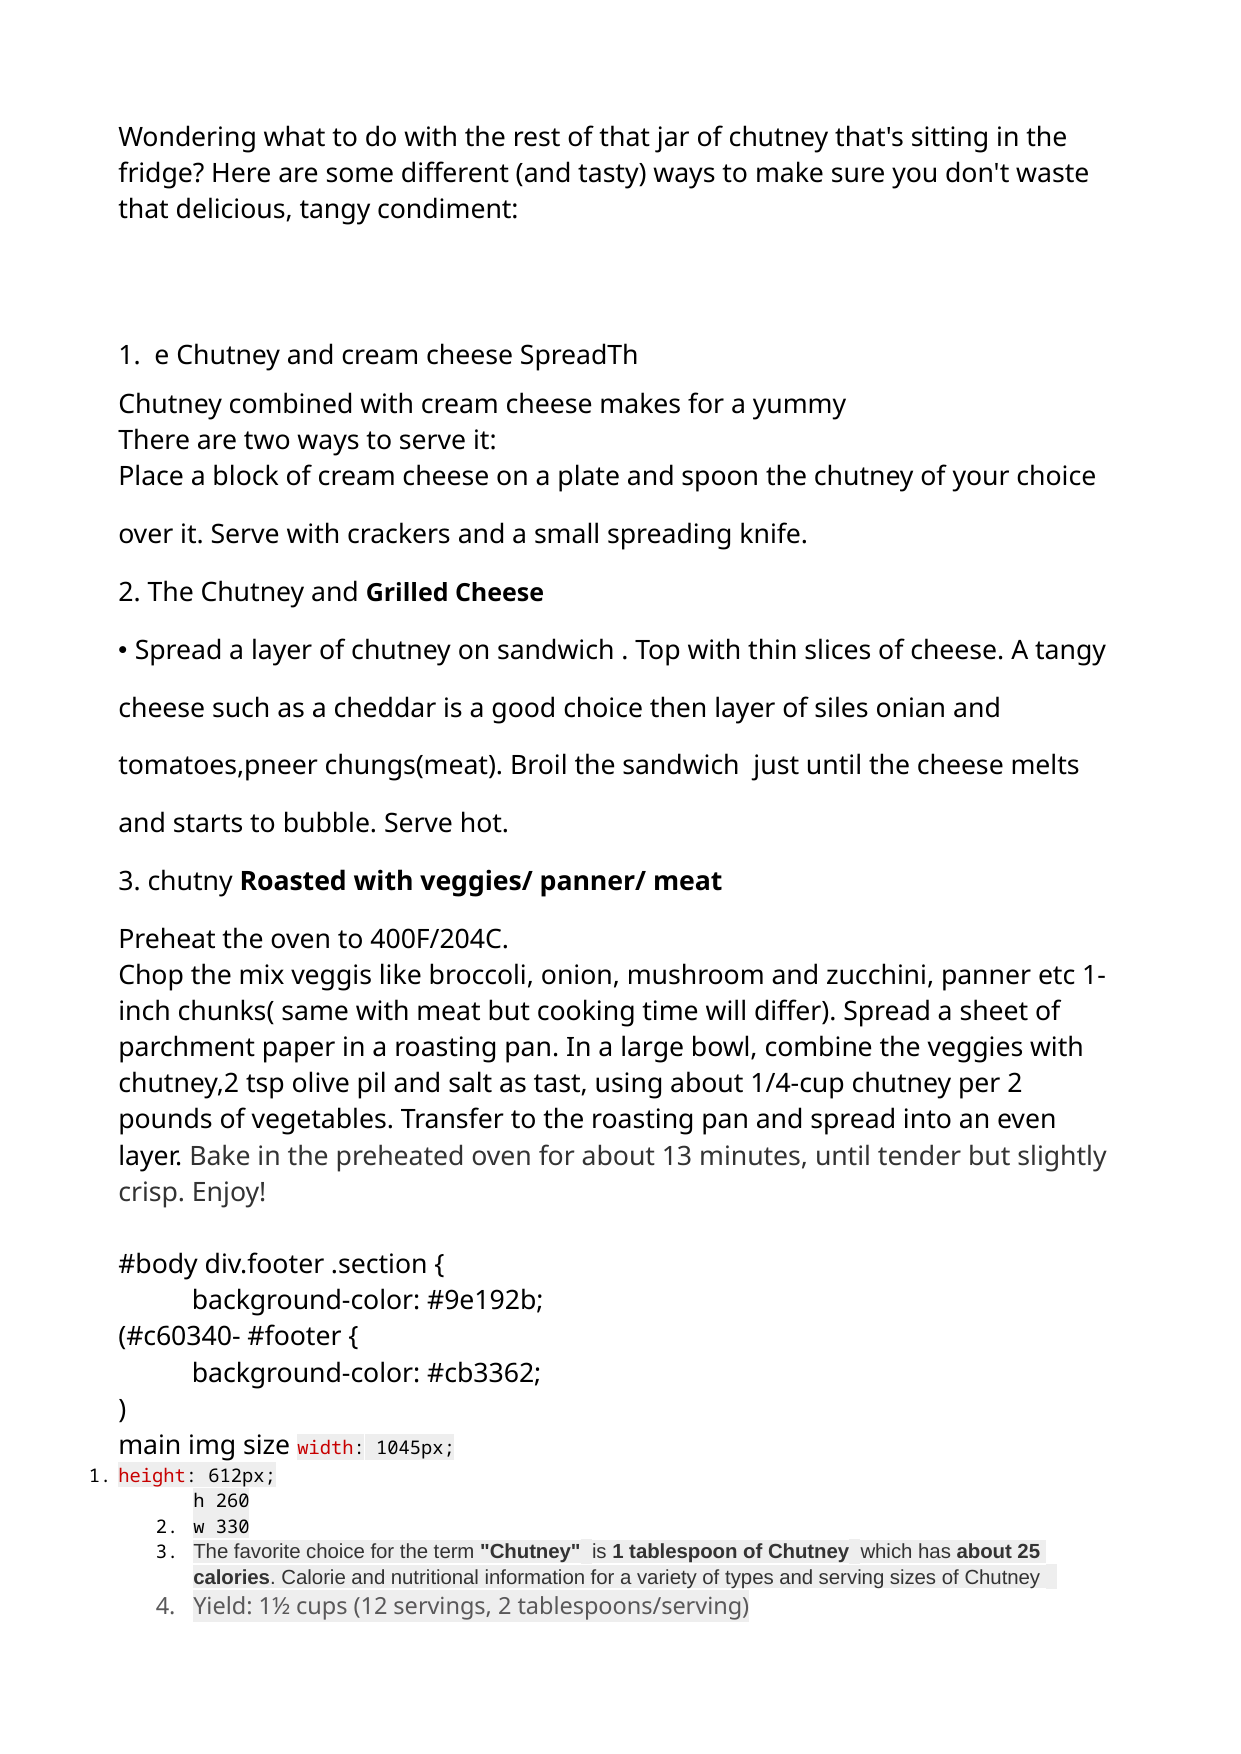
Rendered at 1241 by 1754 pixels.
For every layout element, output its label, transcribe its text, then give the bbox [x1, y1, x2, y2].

list w 330 [156, 1513, 1122, 1538]
text Chutney combined with cream cheese makes for a yummy [118, 385, 1122, 421]
text Wondering what to do with the rest of that jar of chutney that's sitting in the fridge? Here are some different (and tasty) ways to make sure you don't waste that delicious, tangy condiment: [118, 118, 1122, 227]
text #body div.footer .section { background-color: #9e192b; (#c60340- #footer { background-color: #cb3362; ) [118, 1245, 1122, 1426]
text 1. e Chutney and cream cheese SpreadTh [118, 336, 1122, 372]
list 3. chutny Roasted with veggies/ panner/ meat [118, 862, 1122, 898]
text Chop the mix veggis like broccoli, onion, mushroom and zucchini, panner etc 1-inch chunks( same with meat but cooking time will differ). Spread a sheet of parchment paper in a roasting pan. In a large bowl, combine the veggies with chutney,2 tsp olive pil and salt as tast, using about 1/4-cup chutney per 2 pounds of vegetables. Transfer to the roasting pan and spread into an even layer. Bake in the preheated oven for about 13 minutes, until tender but slightly crisp. Enjoy! [118, 956, 1122, 1209]
list Place a block of cream cheese on a plate and spoon the chutney of your choice over it. Serve with crackers and a small spreading knife. [118, 457, 1122, 551]
text Preheat the oven to 400F/204C. [118, 920, 1122, 956]
list h 260 [156, 1487, 1122, 1513]
list The favorite choice for the term "Chutney" is 1 tablespoon of Chutney which has about 25 calories. Calorie and nutritional information for a variety of types and serving sizes of Chutney [156, 1538, 1122, 1589]
list Spread a layer of chutney on sandwich . Top with thin slices of cheese. A tangy cheese such as a cheddar is a good choice then layer of siles onian and tomatoes,pneer chungs(meat). Broil the sandwich just until the cheese melts and starts to bubble. Serve hot. [118, 631, 1122, 840]
list Yield: 1½ cups (12 servings, 2 tablespoons/serving) [156, 1589, 1122, 1622]
text There are two ways to serve it: [118, 421, 1122, 457]
text main img size width: 1045px; [118, 1426, 1122, 1462]
list height: 612px; [118, 1462, 1122, 1487]
list 2. The Chutney and Grilled Cheese [118, 573, 1122, 609]
